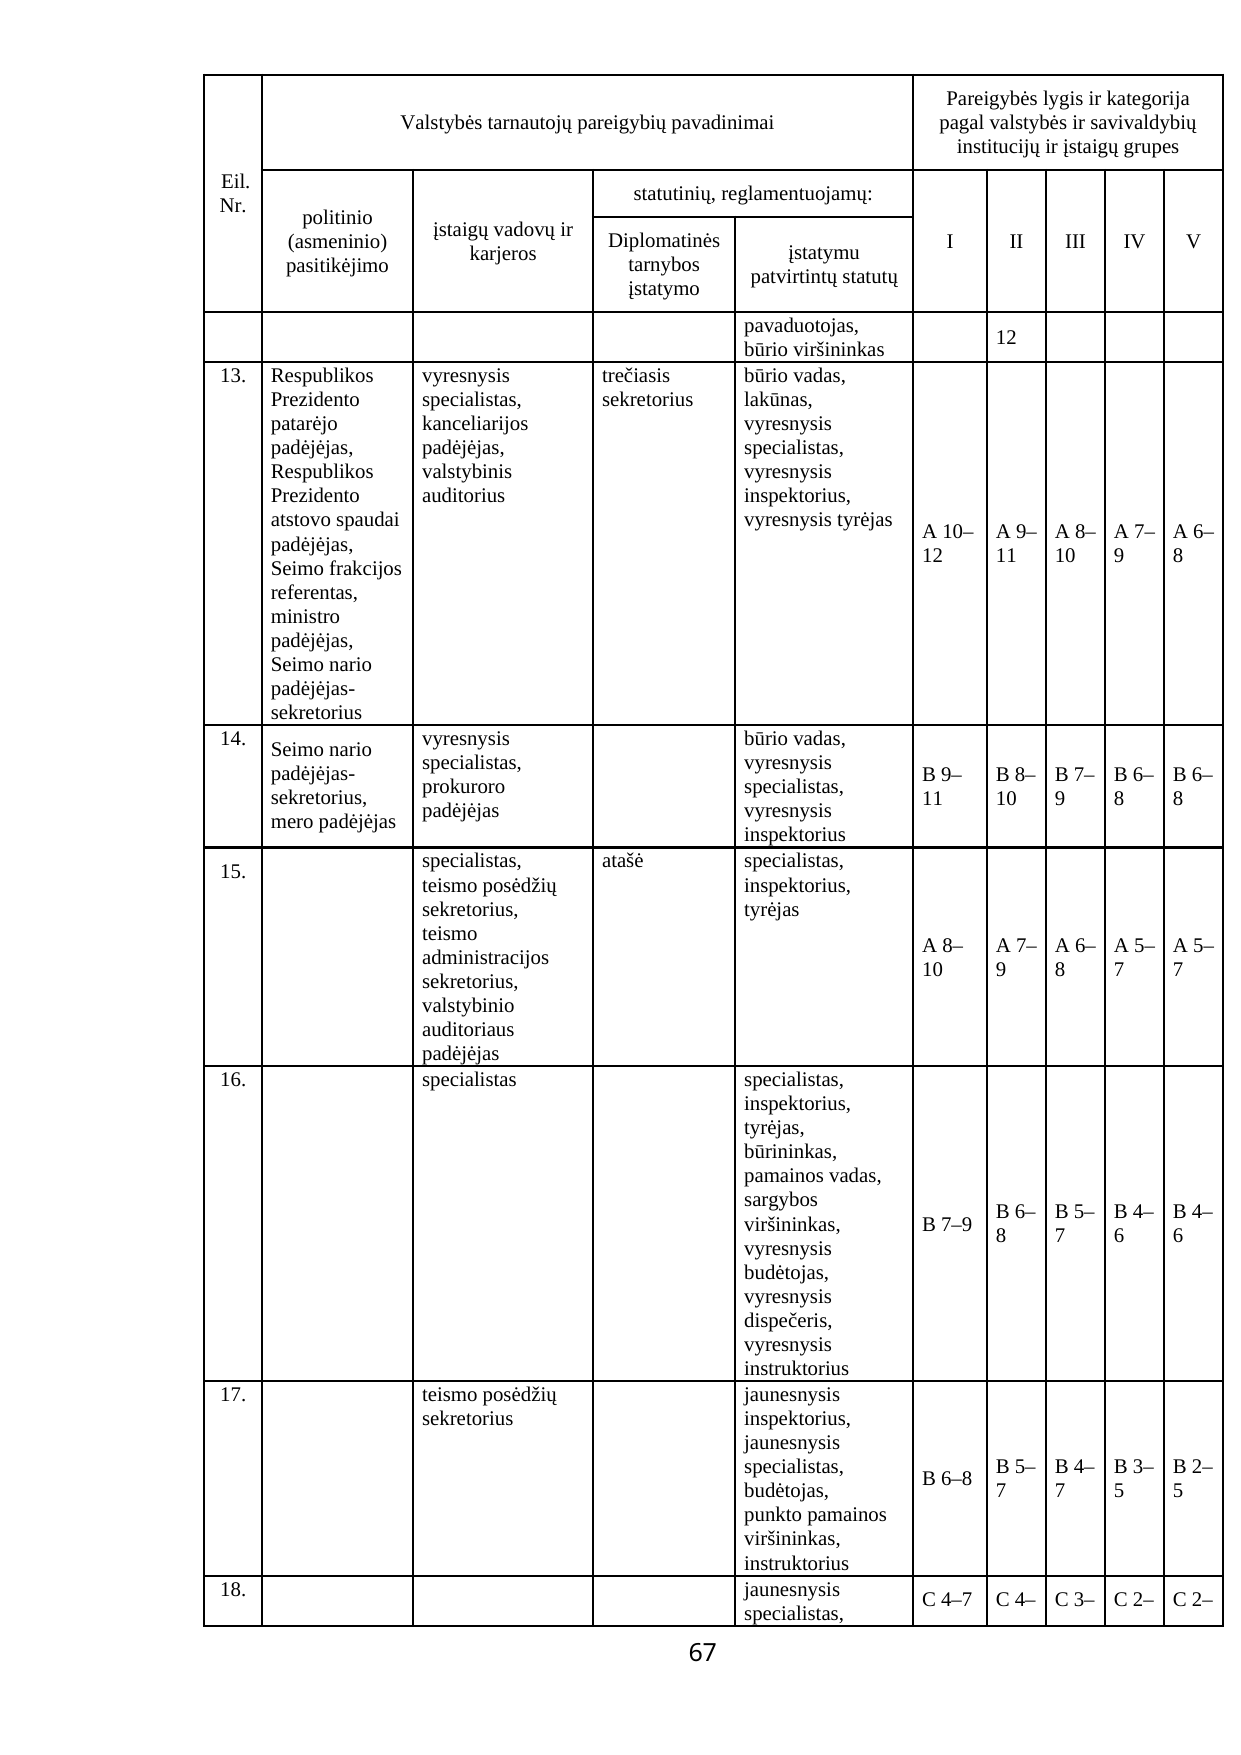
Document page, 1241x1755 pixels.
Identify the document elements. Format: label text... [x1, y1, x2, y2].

table_cell A 6–8 [1165, 363, 1222, 724]
table_cell [1106, 313, 1163, 361]
table_cell vyresnysis specialistas, kanceliarijos padėjėjas, valstybinis auditorius [414, 363, 592, 724]
table_cell C 3– [1047, 1577, 1104, 1625]
table_cell būrio vadas, lakūnas, vyresnysis specialistas, vyresnysis inspektorius, vyresnysis tyrėjas [736, 363, 912, 724]
table_cell A 7–9 [988, 849, 1045, 1065]
table_cell [414, 1577, 592, 1625]
table_cell specialistas [414, 1067, 592, 1380]
table_header Valstybės tarnautojų pareigybių pavadinimai [263, 76, 912, 169]
table_cell [263, 849, 412, 1065]
table_cell C 2– [1165, 1577, 1222, 1625]
table_cell [594, 726, 734, 846]
table_cell B 4–6 [1106, 1067, 1163, 1380]
table_cell teismo posėdžių sekretorius [414, 1382, 592, 1574]
table_cell 12 [988, 313, 1045, 361]
table_cell A 5–7 [1106, 849, 1163, 1065]
table_cell V [1165, 171, 1222, 311]
table_cell [263, 313, 412, 361]
table_cell C 4– [988, 1577, 1045, 1625]
table_cell [594, 1382, 734, 1574]
table_cell B 6–8 [1165, 726, 1222, 846]
table_cell B 6–8 [988, 1067, 1045, 1380]
table_cell trečiasis sekretorius [594, 363, 734, 724]
table_cell 16. [205, 1067, 261, 1380]
table_cell būrio vadas, vyresnysis specialistas, vyresnysis inspektorius [736, 726, 912, 846]
table_cell statutinių, reglamentuojamų: [594, 171, 912, 216]
table_cell II [988, 171, 1045, 311]
table_cell A 8–10 [1047, 363, 1104, 724]
table_cell B 6–8 [914, 1382, 986, 1574]
table_cell B 2–5 [1165, 1382, 1222, 1574]
table_cell A 8–10 [914, 849, 986, 1065]
table_cell A 6–8 [1047, 849, 1104, 1065]
table_cell [263, 1577, 412, 1625]
table_cell [594, 313, 734, 361]
table_cell 13. [205, 363, 261, 724]
table_cell A 7–9 [1106, 363, 1163, 724]
table_cell [1165, 313, 1222, 361]
table_cell įstatymu patvirtintų statutų [736, 218, 912, 311]
table_cell A 10–12 [914, 363, 986, 724]
table_cell [205, 313, 261, 361]
table_header Eil. Nr. [205, 76, 261, 311]
table_cell B 5–7 [988, 1382, 1045, 1574]
table_cell specialistas, inspektorius, tyrėjas, būrininkas, pamainos vadas, sargybos viršininkas, vyresnysis budėtojas, vyresnysis dispečeris, vyresnysis instruktorius [736, 1067, 912, 1380]
table_cell B 6–8 [1106, 726, 1163, 846]
table_cell B 7–9 [914, 1067, 986, 1380]
table_cell pavaduotojas, būrio viršininkas [736, 313, 912, 361]
table_cell [263, 1067, 412, 1380]
table_cell įstaigų vadovų ir karjeros [414, 171, 592, 311]
table_header Pareigybės lygis ir kategorija pagal valstybės ir savivaldybių institucijų ir įstaigų grupes [914, 76, 1222, 169]
table_cell vyresnysis specialistas, prokuroro padėjėjas [414, 726, 592, 846]
table_cell 15. [205, 849, 261, 1065]
table_cell B 7–9 [1047, 726, 1104, 846]
table_cell B 4–7 [1047, 1382, 1104, 1574]
table_cell 18. [205, 1577, 261, 1625]
table_cell [414, 313, 592, 361]
table_cell B 4–6 [1165, 1067, 1222, 1380]
table_cell 14. [205, 726, 261, 846]
table_cell B 3–5 [1106, 1382, 1163, 1574]
table_cell jaunesnysis inspektorius, jaunesnysis specialistas, budėtojas, punkto pamainos viršininkas, instruktorius [736, 1382, 912, 1574]
table_cell specialistas, teismo posėdžių sekretorius, teismo administracijos sekretorius, valstybinio auditoriaus padėjėjas [414, 849, 592, 1065]
table_cell politinio (asmeninio) pasitikėjimo [263, 171, 412, 311]
table_cell B 8–10 [988, 726, 1045, 846]
table_cell [914, 313, 986, 361]
table_cell B 9–11 [914, 726, 986, 846]
table_cell [594, 1067, 734, 1380]
table_cell A 9–11 [988, 363, 1045, 724]
table_cell [594, 1577, 734, 1625]
table_cell IV [1106, 171, 1163, 311]
table_cell B 5–7 [1047, 1067, 1104, 1380]
table_cell Seimo nario padėjėjas-sekretorius, mero padėjėjas [263, 726, 412, 846]
table_cell III [1047, 171, 1104, 311]
table_cell specialistas, inspektorius, tyrėjas [736, 849, 912, 1065]
table_cell C 2– [1106, 1577, 1163, 1625]
table_cell I [914, 171, 986, 311]
table_cell jaunesnysis specialistas, [736, 1577, 912, 1625]
table_cell atašė [594, 849, 734, 1065]
table_cell Diplomatinės tarnybos įstatymo [594, 218, 734, 311]
table_cell [263, 1382, 412, 1574]
table_cell [1047, 313, 1104, 361]
table_cell C 4–7 [914, 1577, 986, 1625]
table_cell A 5–7 [1165, 849, 1222, 1065]
table_cell Respublikos Prezidento patarėjo padėjėjas, Respublikos Prezidento atstovo spaudai padėjėjas, Seimo frakcijos referentas, ministro padėjėjas, Seimo nario padėjėjas-sekretorius [263, 363, 412, 724]
table_cell 17. [205, 1382, 261, 1574]
